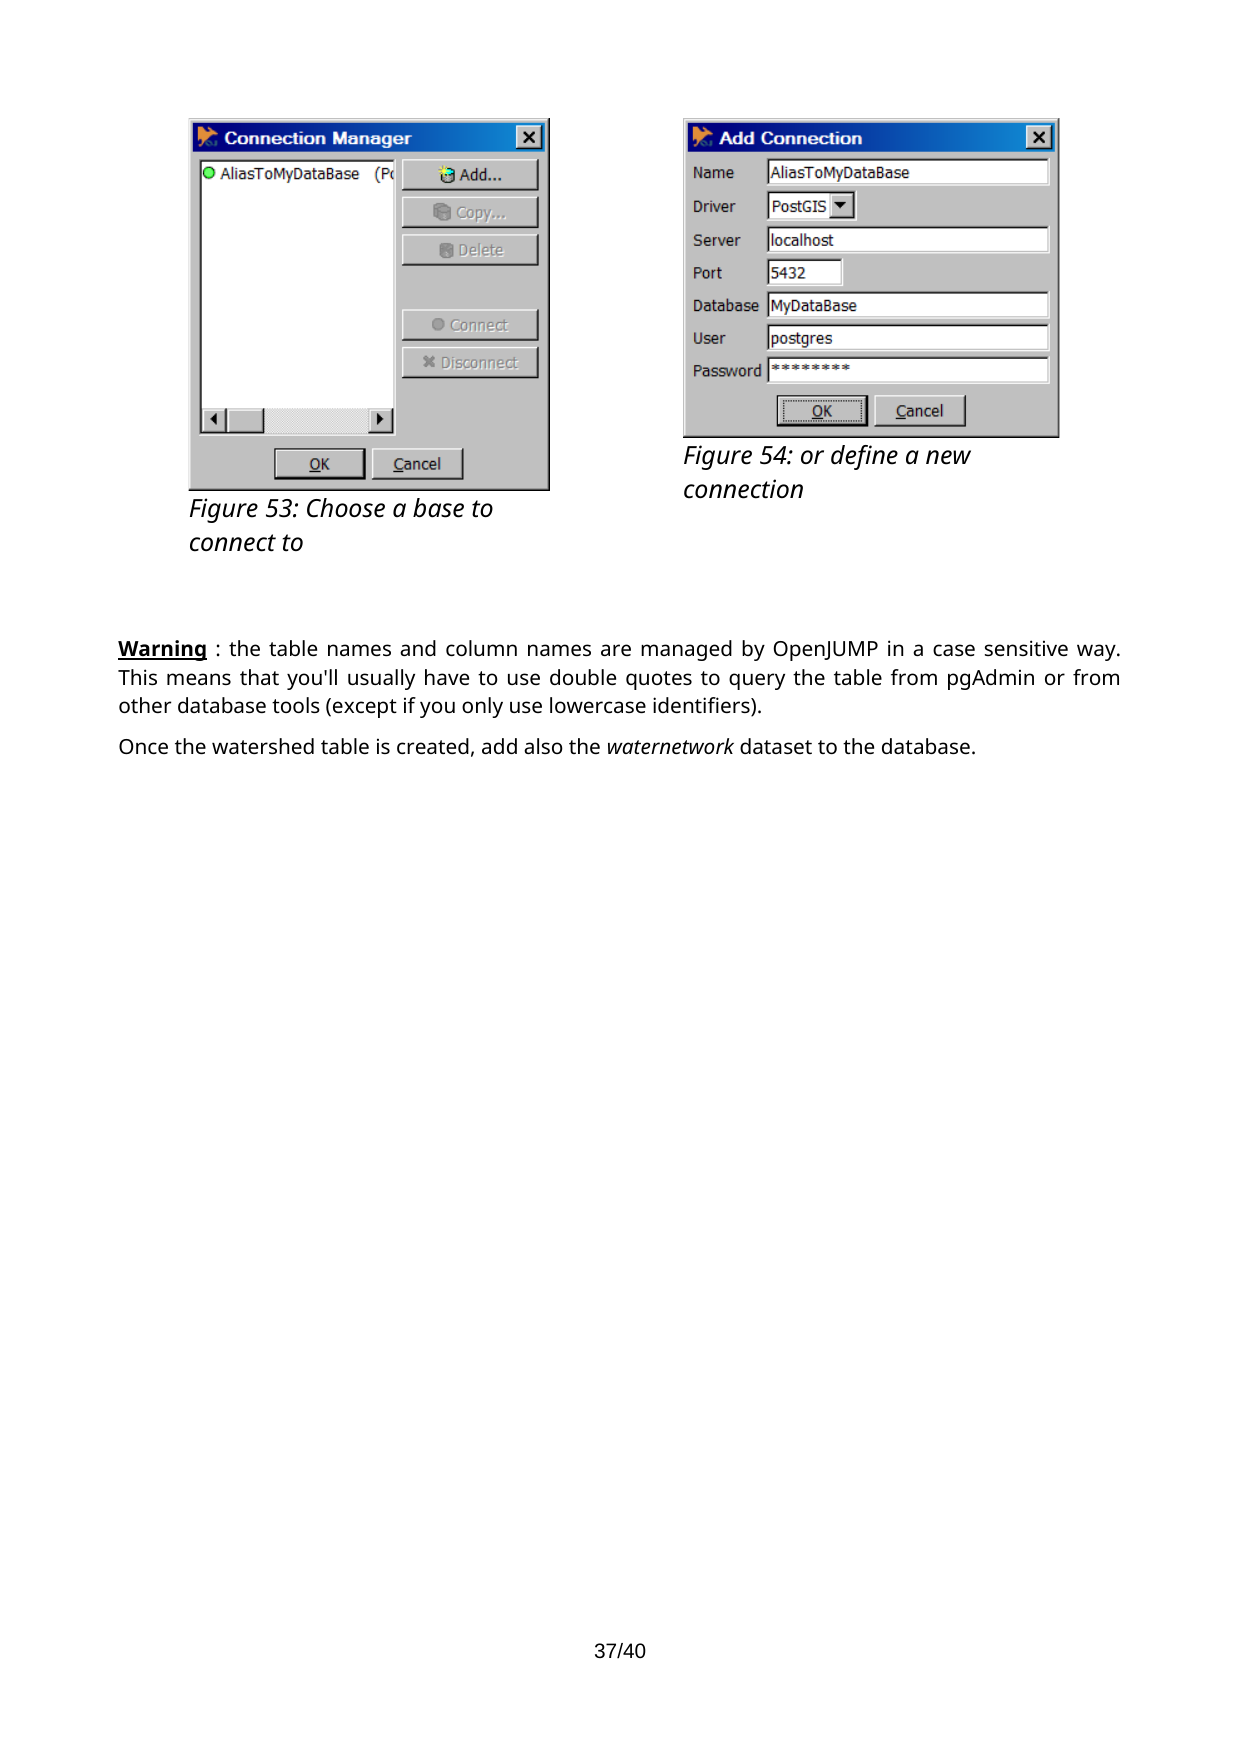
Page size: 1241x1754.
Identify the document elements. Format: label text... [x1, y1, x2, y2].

text Once the watershed table is created, add also the waternetwork dataset to the database. [118, 732, 1122, 761]
table_header [118, 119, 620, 593]
picture [683, 118, 1060, 438]
table_header [620, 89, 1122, 118]
text Warning : the table names and column names are managed by OpenJUMP in a case sensitive way. This means that you'll usually have to use double quotes to query the table from pgAdmin or from other database tools (except if you only use lowercase identifiers). [118, 634, 1122, 719]
picture [188, 118, 550, 491]
table_header [620, 119, 1122, 593]
table_header [118, 89, 620, 118]
